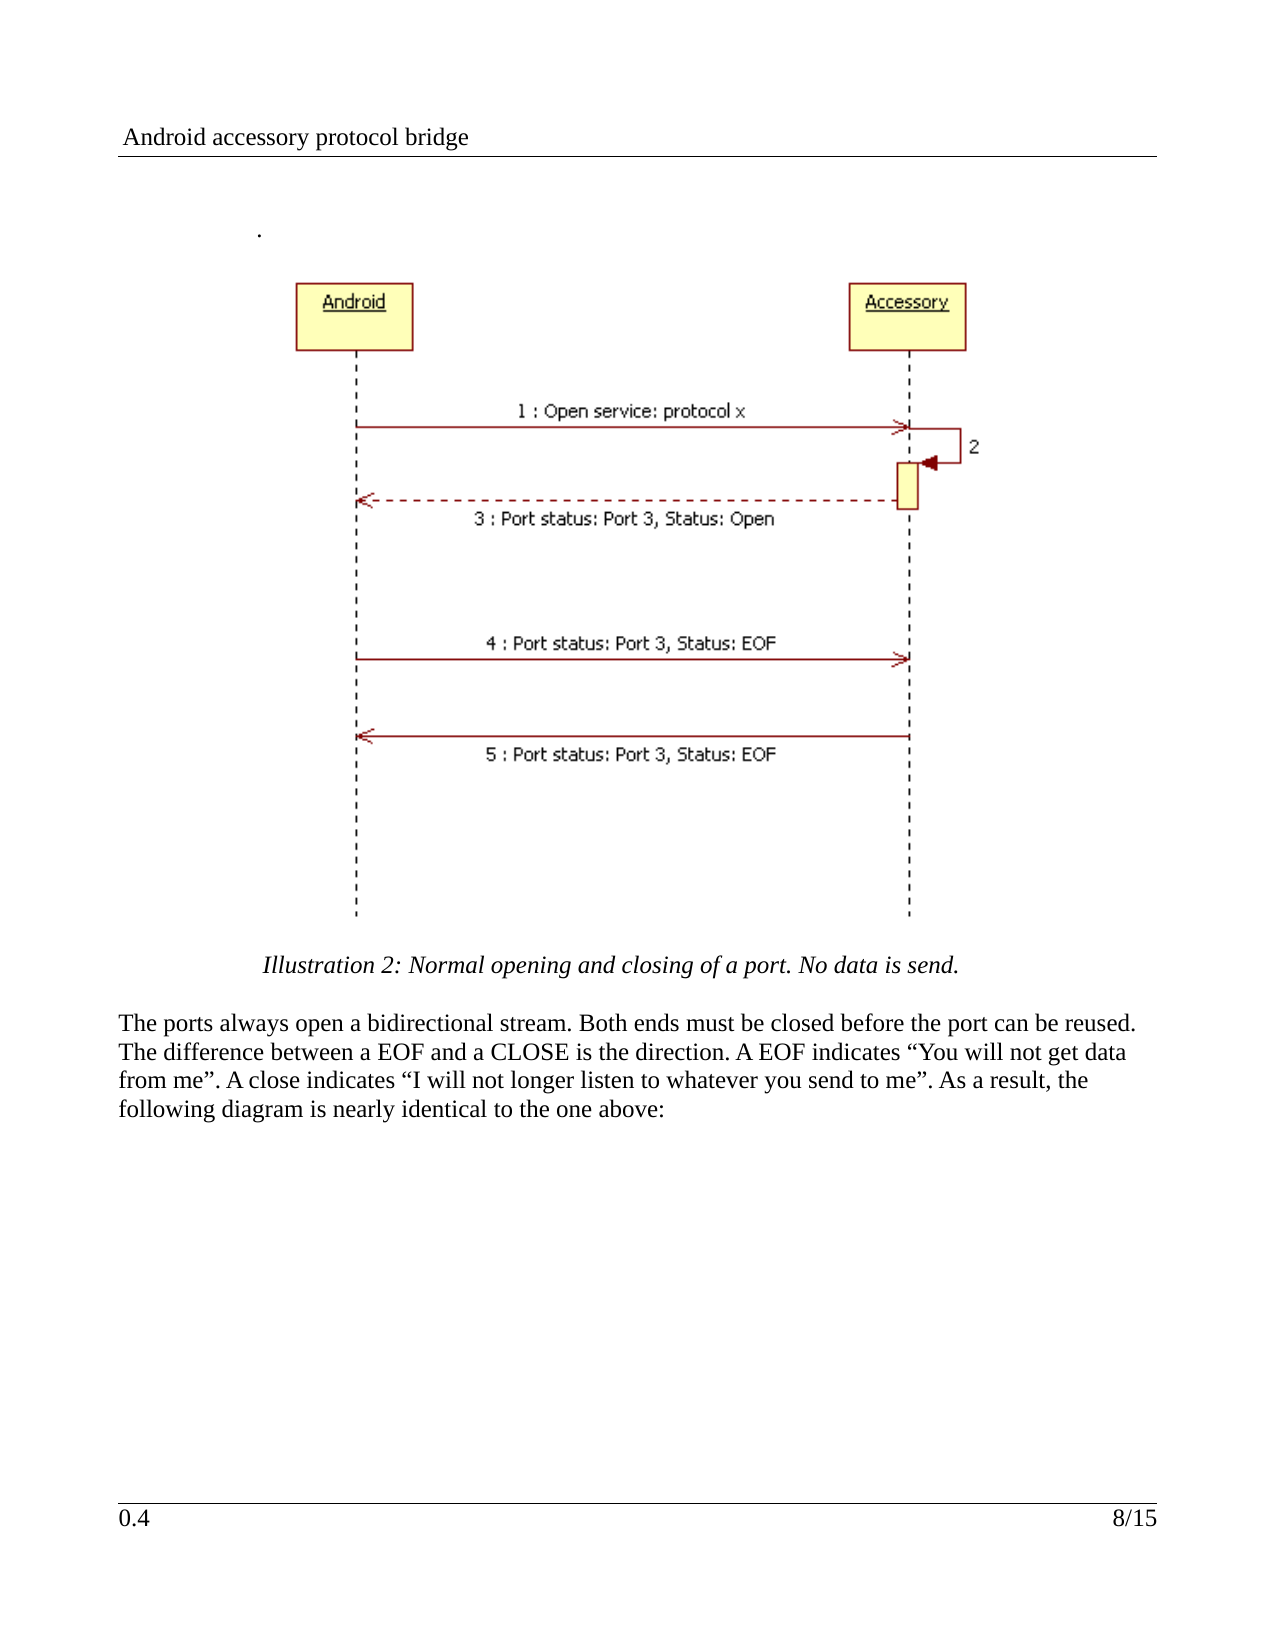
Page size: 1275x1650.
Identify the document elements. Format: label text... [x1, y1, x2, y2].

text The ports always open a bidirectional stream. Both ends must be closed before the port can be reused. The difference between a EOF and a CLOSE is the direction. A EOF indicates “You will not get data from me”. A close indicates “I will not longer listen to whatever you send to me”. As a result, the following diagram is nearly identical to the one above: [118, 1008, 1157, 1123]
text . [118, 214, 1157, 979]
picture [262, 250, 1013, 951]
text Illustration 2: Normal opening and closing of a port. No data is send. [262, 951, 1013, 979]
